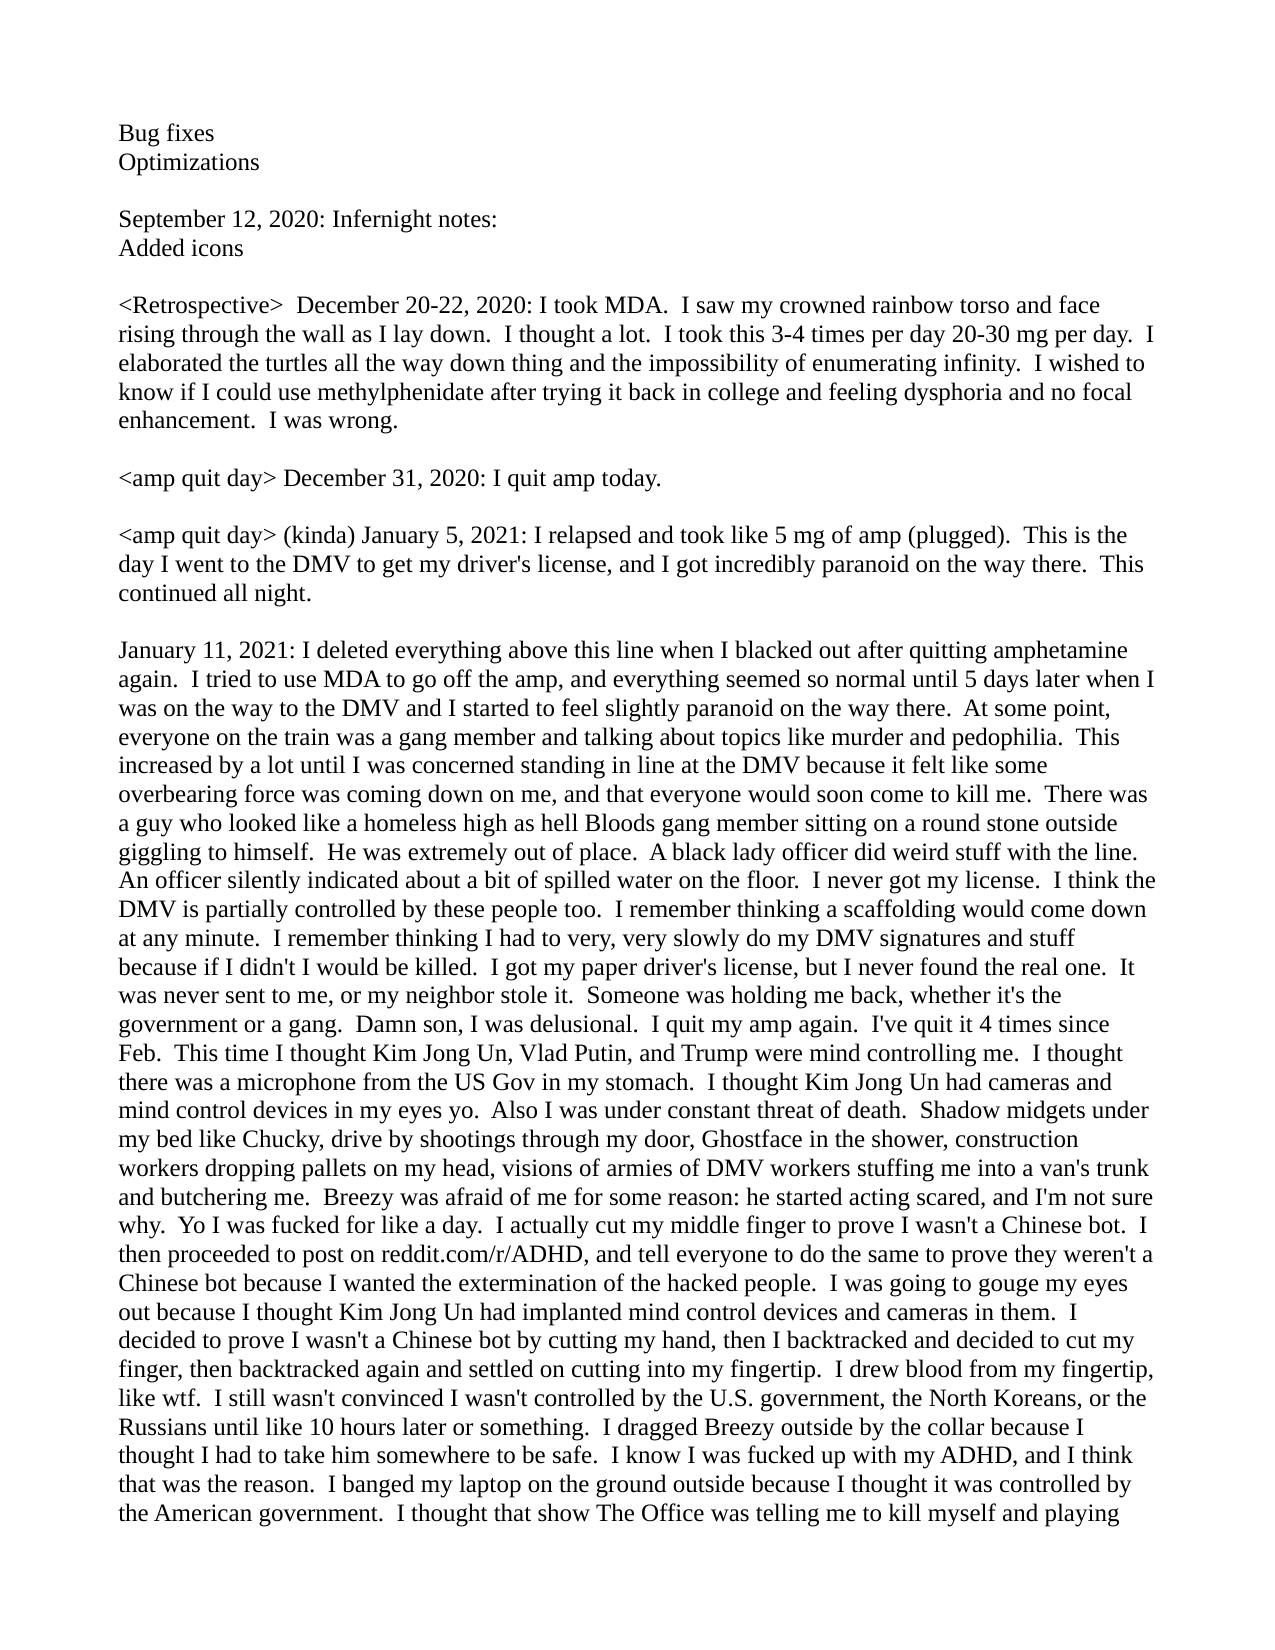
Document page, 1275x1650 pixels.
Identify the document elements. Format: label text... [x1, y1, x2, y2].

text <Retrospective> December 20-22, 2020: I took MDA. I saw my crowned rainbow torso and face rising through the wall as I lay down. I thought a lot. I took this 3-4 times per day 20-30 mg per day. I elaborated the turtles all the way down thing and the impossibility of enumerating infinity. I wished to know if I could use methylphenidate after trying it back in college and feeling dysphoria and no focal enhancement. I was wrong. [118, 291, 1157, 434]
text Optimizations [118, 147, 1157, 176]
text Added icons [118, 233, 1157, 262]
text <amp quit day> December 31, 2020: I quit amp today. [118, 463, 1157, 492]
text <amp quit day> (kinda) January 5, 2021: I relapsed and took like 5 mg of amp (plugged). This is the day I went to the DMV to get my driver's license, and I got incredibly paranoid on the way there. This continued all night. [118, 521, 1157, 607]
text January 11, 2021: I deleted everything above this line when I blacked out after quitting amphetamine again. I tried to use MDA to go off the amp, and everything seemed so normal until 5 days later when I was on the way to the DMV and I started to feel slightly paranoid on the way there. At some point, everyone on the train was a gang member and talking about topics like murder and pedophilia. This increased by a lot until I was concerned standing in line at the DMV because it felt like some overbearing force was coming down on me, and that everyone would soon come to kill me. There was a guy who looked like a homeless high as hell Bloods gang member sitting on a round stone outside giggling to himself. He was extremely out of place. A black lady officer did weird stuff with the line. An officer silently indicated about a bit of spilled water on the floor. I never got my license. I think the DMV is partially controlled by these people too. I remember thinking a scaffolding would come down at any minute. I remember thinking I had to very, very slowly do my DMV signatures and stuff because if I didn't I would be killed. I got my paper driver's license, but I never found the real one. It was never sent to me, or my neighbor stole it. Someone was holding me back, whether it's the government or a gang. Damn son, I was delusional. I quit my amp again. I've quit it 4 times since Feb. This time I thought Kim Jong Un, Vlad Putin, and Trump were mind controlling me. I thought there was a microphone from the US Gov in my stomach. I thought Kim Jong Un had cameras and mind control devices in my eyes yo. Also I was under constant threat of death. Shadow midgets under my bed like Chucky, drive by shootings through my door, Ghostface in the shower, construction workers dropping pallets on my head, visions of armies of DMV workers stuffing me into a van's trunk and butchering me. Breezy was afraid of me for some reason: he started acting scared, and I'm not sure why. Yo I was fucked for like a day. I actually cut my middle finger to prove I wasn't a Chinese bot. I then proceeded to post on reddit.com/r/ADHD, and tell everyone to do the same to prove they weren't a Chinese bot because I wanted the extermination of the hacked people. I was going to gouge my eyes out because I thought Kim Jong Un had implanted mind control devices and cameras in them. I decided to prove I wasn't a Chinese bot by cutting my hand, then I backtracked and decided to cut my finger, then backtracked again and settled on cutting into my fingertip. I drew blood from my fingertip, like wtf. I still wasn't convinced I wasn't controlled by the U.S. government, the North Koreans, or the Russians until like 10 hours later or something. I dragged Breezy outside by the collar because I thought I had to take him somewhere to be safe. I know I was fucked up with my ADHD, and I think that was the reason. I banged my laptop on the ground outside because I thought it was controlled by the American government. I thought that show The Office was telling me to kill myself and playing [118, 636, 1157, 1527]
text Bug fixes [118, 118, 1157, 147]
text September 12, 2020: Infernight notes: [118, 204, 1157, 233]
